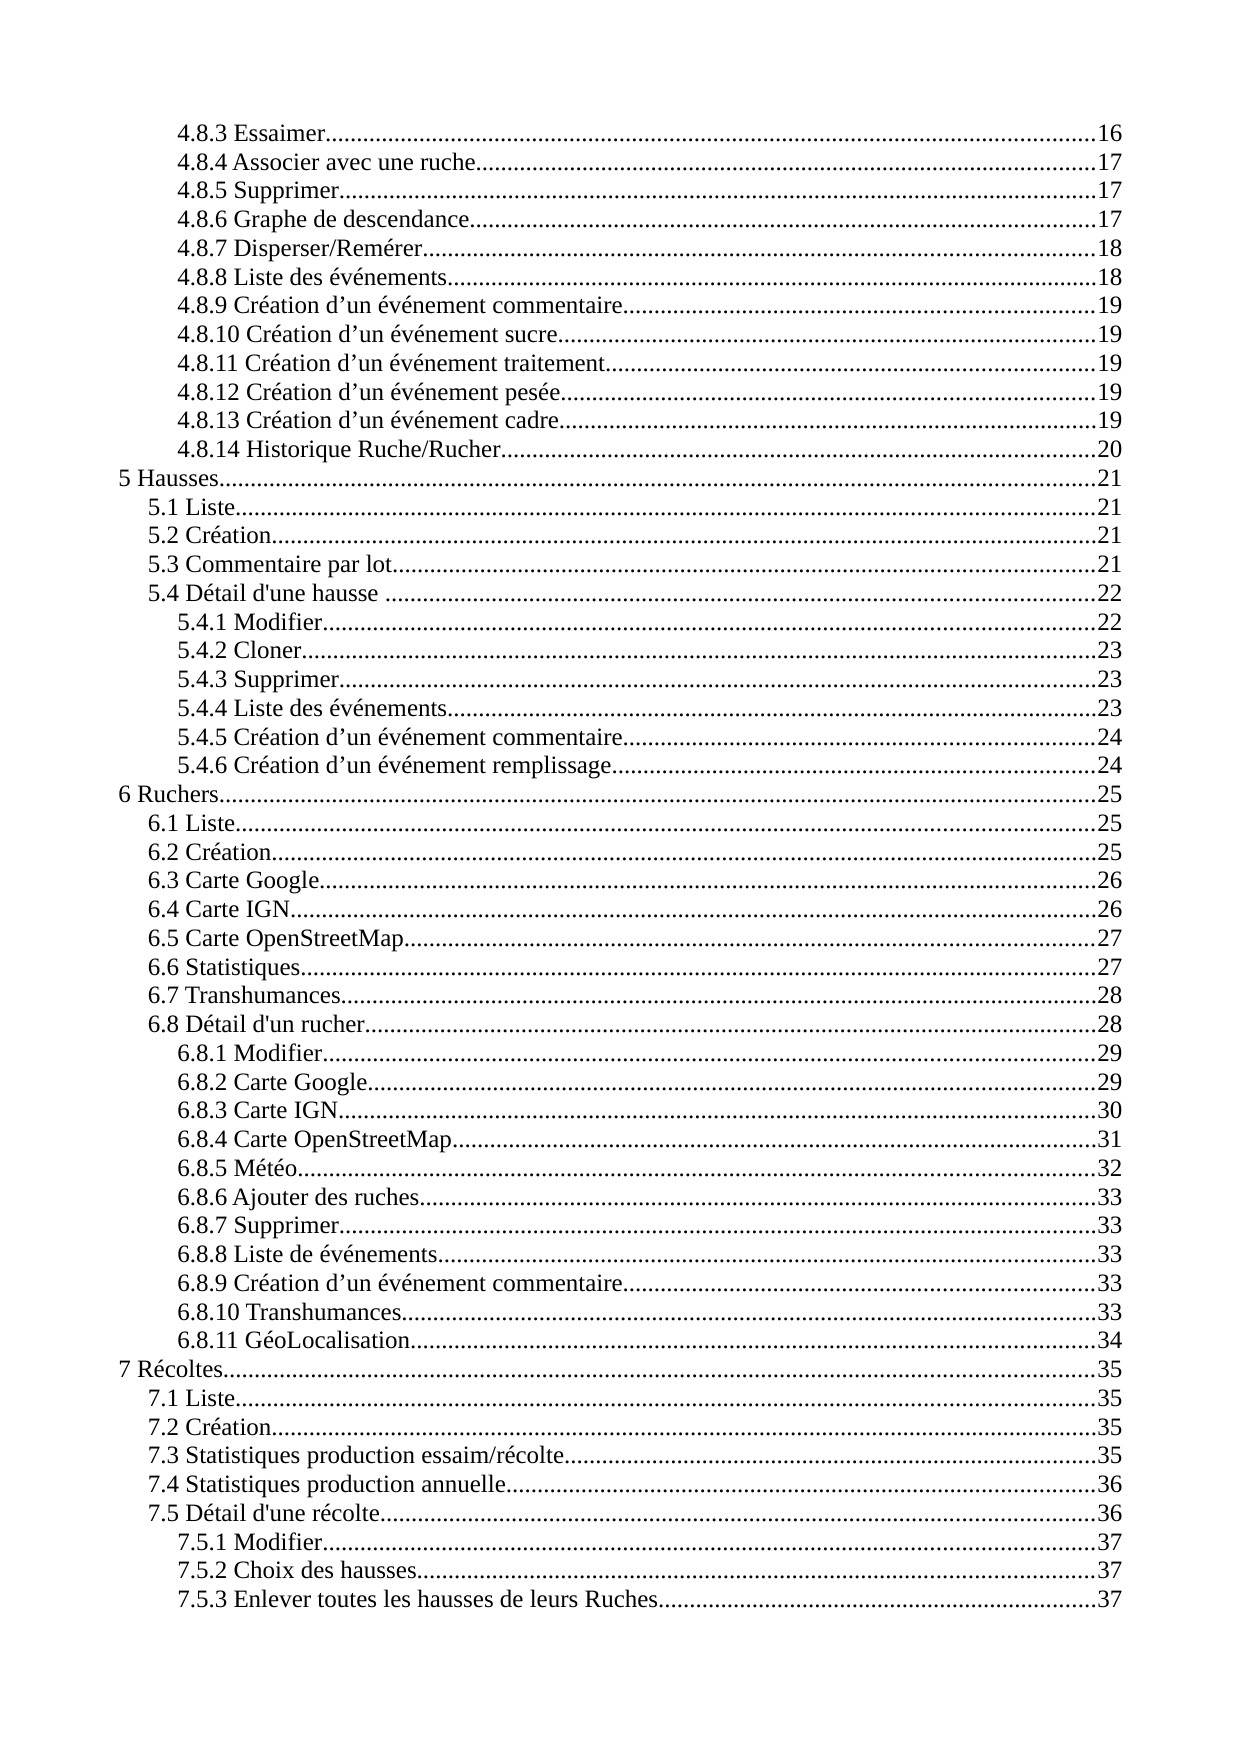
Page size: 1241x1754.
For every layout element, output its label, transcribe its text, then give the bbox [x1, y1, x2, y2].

text 4.8.5 Supprimer 17 [177, 176, 1122, 204]
text 4.8.13 Création d’un événement cadre 19 [177, 406, 1122, 434]
text 6.5 Carte OpenStreetMap 27 [148, 923, 1122, 952]
text 5.2 Création 21 [148, 521, 1122, 549]
text 5.1 Liste 21 [148, 492, 1122, 521]
text 7.5.2 Choix des hausses 37 [177, 1556, 1122, 1584]
text 5 Hausses 21 [118, 463, 1122, 492]
text 5.4.4 Liste des événements 23 [177, 693, 1122, 722]
text 4.8.12 Création d’un événement pesée 19 [177, 377, 1122, 406]
text 4.8.6 Graphe de descendance 17 [177, 204, 1122, 233]
text 6 Ruchers 25 [118, 779, 1122, 808]
text 5.4.1 Modifier 22 [177, 607, 1122, 636]
text 7.1 Liste 35 [148, 1383, 1122, 1412]
text 6.8.9 Création d’un événement commentaire 33 [177, 1268, 1122, 1297]
text 7.5 Détail d'une récolte 36 [148, 1498, 1122, 1527]
text 5.4.5 Création d’un événement commentaire 24 [177, 722, 1122, 751]
text 6.8.10 Transhumances 33 [177, 1297, 1122, 1326]
text 6.8.7 Supprimer 33 [177, 1211, 1122, 1239]
text 6.8.5 Météo 32 [177, 1153, 1122, 1182]
text 4.8.7 Disperser/Remérer 18 [177, 233, 1122, 262]
text 7.3 Statistiques production essaim/récolte 35 [148, 1441, 1122, 1469]
text 7.5.1 Modifier 37 [177, 1527, 1122, 1556]
text 7.2 Création 35 [148, 1412, 1122, 1441]
text 4.8.8 Liste des événements 18 [177, 262, 1122, 291]
text 6.1 Liste 25 [148, 808, 1122, 837]
text 5.4.2 Cloner 23 [177, 636, 1122, 664]
text 4.8.3 Essaimer 16 [177, 118, 1122, 147]
text 4.8.4 Associer avec une ruche 17 [177, 147, 1122, 176]
text 6.7 Transhumances 28 [148, 981, 1122, 1009]
text 6.8.6 Ajouter des ruches 33 [177, 1182, 1122, 1211]
text 6.8.2 Carte Google 29 [177, 1067, 1122, 1096]
text 5.4.6 Création d’un événement remplissage 24 [177, 751, 1122, 779]
text 4.8.14 Historique Ruche/Rucher 20 [177, 434, 1122, 463]
text 5.3 Commentaire par lot 21 [148, 549, 1122, 578]
text 6.8.3 Carte IGN 30 [177, 1096, 1122, 1124]
text 6.6 Statistiques 27 [148, 952, 1122, 981]
text 6.8.11 GéoLocalisation 34 [177, 1326, 1122, 1354]
text 6.8.8 Liste de événements 33 [177, 1239, 1122, 1268]
text 4.8.9 Création d’un événement commentaire 19 [177, 291, 1122, 319]
text 5.4 Détail d'une hausse 22 [148, 578, 1122, 607]
text 7.5.3 Enlever toutes les hausses de leurs Ruches 37 [177, 1584, 1122, 1613]
text 5.4.3 Supprimer 23 [177, 664, 1122, 693]
text 4.8.11 Création d’un événement traitement 19 [177, 348, 1122, 377]
text 6.3 Carte Google 26 [148, 866, 1122, 894]
text 6.2 Création 25 [148, 837, 1122, 866]
text 7 Récoltes 35 [118, 1354, 1122, 1383]
text 6.8 Détail d'un rucher 28 [148, 1009, 1122, 1038]
text 7.4 Statistiques production annuelle 36 [148, 1469, 1122, 1498]
text 6.8.1 Modifier 29 [177, 1038, 1122, 1067]
text 6.4 Carte IGN 26 [148, 894, 1122, 923]
text 4.8.10 Création d’un événement sucre 19 [177, 319, 1122, 348]
text 6.8.4 Carte OpenStreetMap 31 [177, 1124, 1122, 1153]
